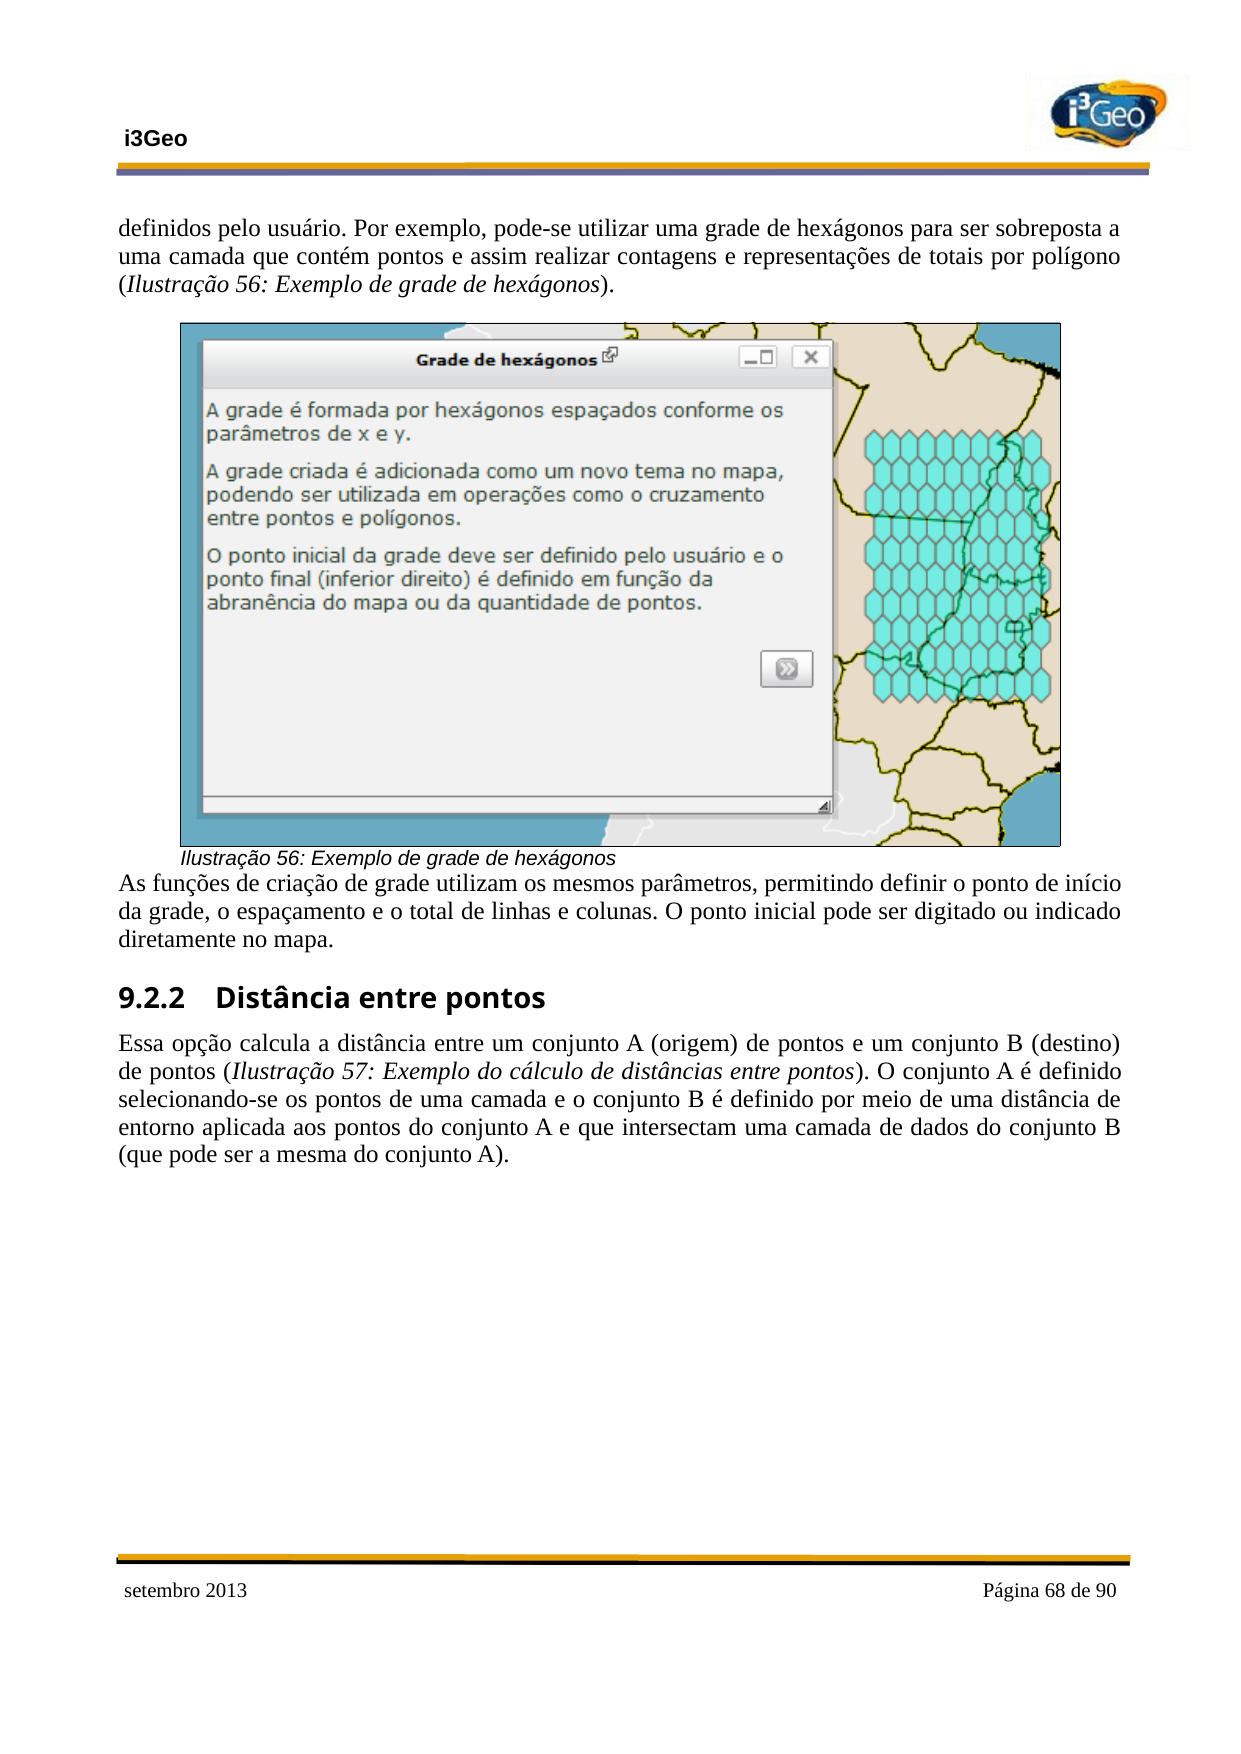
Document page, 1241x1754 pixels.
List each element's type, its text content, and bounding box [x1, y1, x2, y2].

text As funções de criação de grade utilizam os mesmos parâmetros, permitindo definir o ponto de início da grade, o espaçamento e o total de linhas e colunas. O ponto inicial pode ser digitado ou indicado diretamente no mapa. [118, 310, 1122, 952]
picture [181, 324, 1060, 846]
text Ilustração 56: Exemplo de grade de hexágonos [180, 847, 1060, 869]
text definidos pelo usuário. Por exemplo, pode-se utilizar uma grade de hexágonos para ser sobreposta a uma camada que contém pontos e assim realizar contagens e representações de totais por polígono (Ilustração 56: Exemplo de grade de hexágonos). [118, 214, 1122, 298]
picture [1025, 74, 1191, 151]
text Essa opção calcula a distância entre um conjunto A (origem) de pontos e um conjunto B (destino) de pontos (Ilustração 57: Exemplo do cálculo de distâncias entre pontos). O conjunto A é definido selecionando-se os pontos de uma camada e o conjunto B é definido por meio de uma distância de entorno aplicada aos pontos do conjunto A e que intersectam uma camada de dados do conjunto B (que pode ser a mesma do conjunto A). [118, 1029, 1122, 1168]
subtitle Distância entre pontos [118, 977, 1122, 1017]
